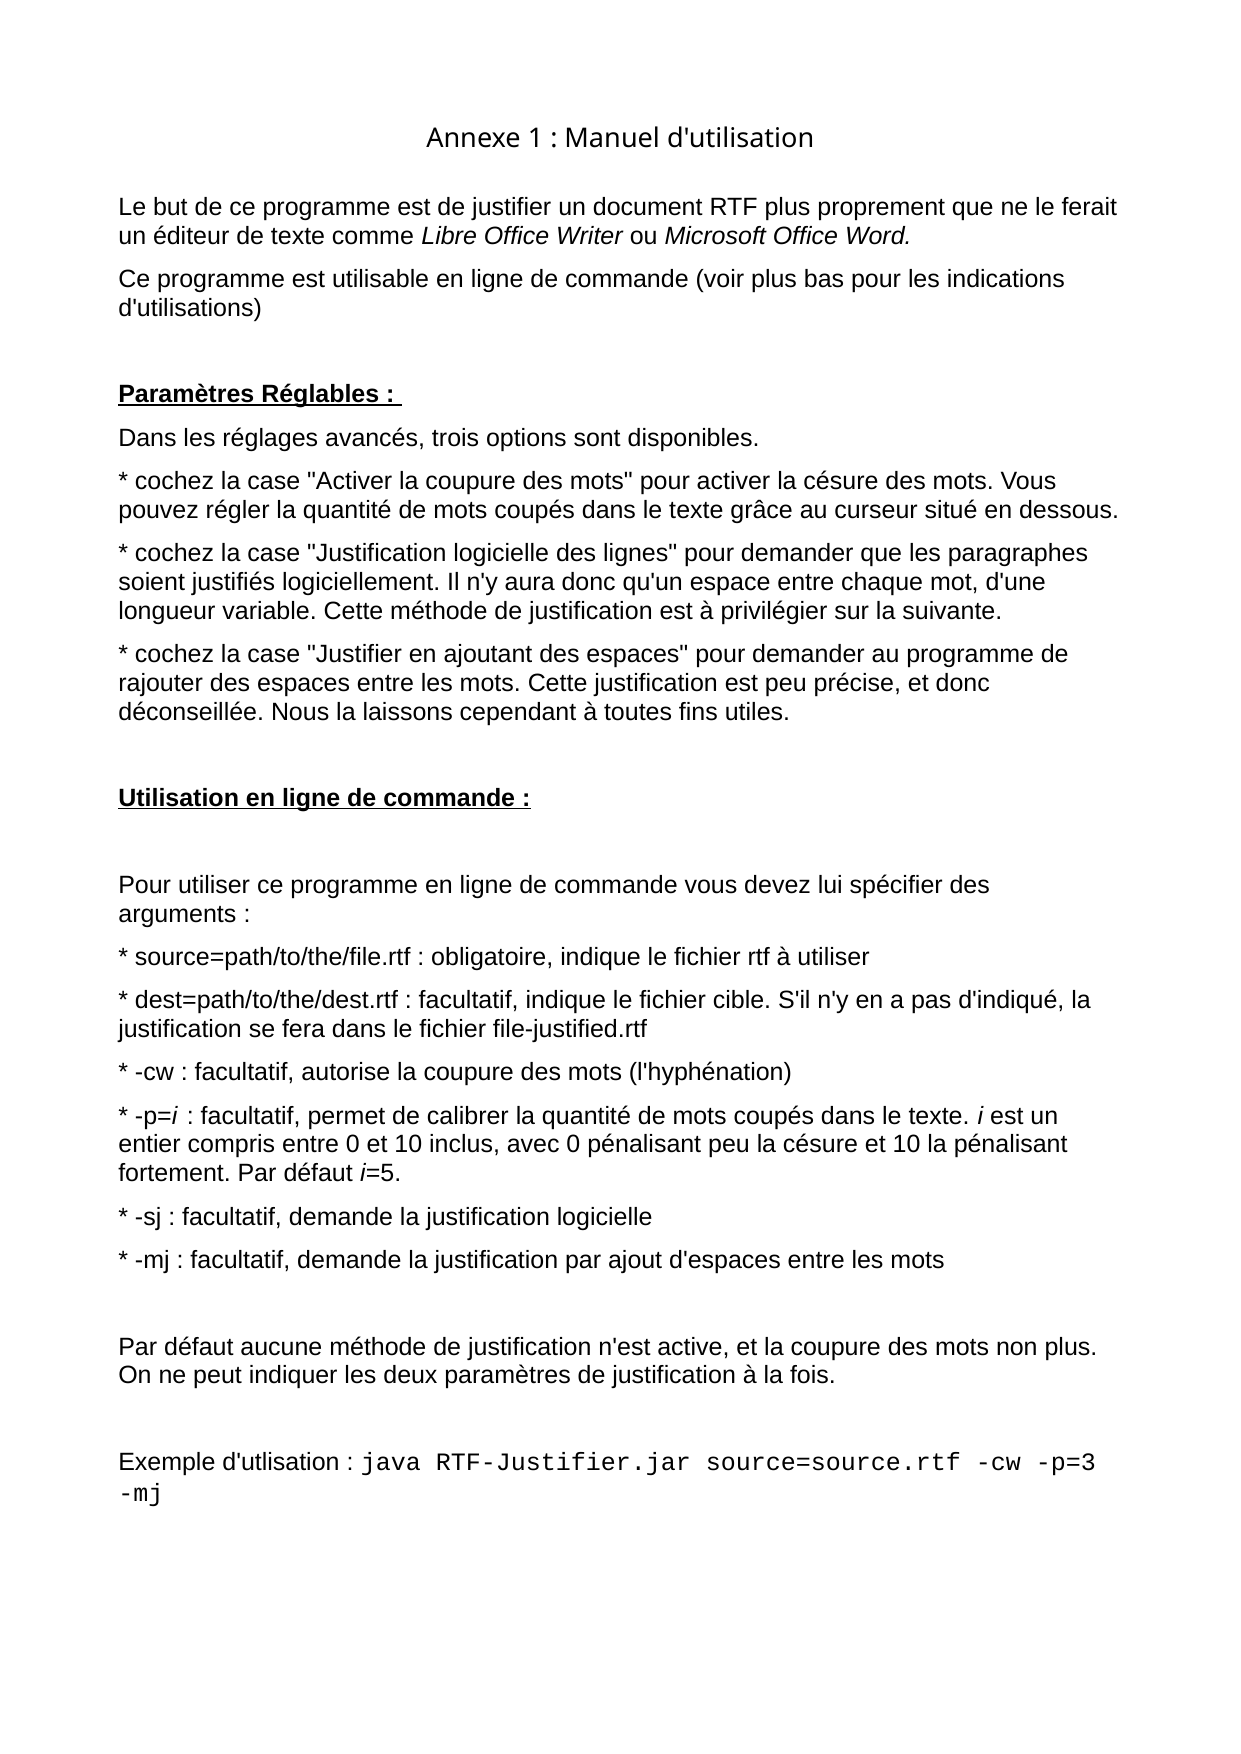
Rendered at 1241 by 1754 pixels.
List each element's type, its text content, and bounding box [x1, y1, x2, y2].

text Le but de ce programme est de justifier un document RTF plus proprement que ne le ferait un éditeur de texte comme Libre Office Writer ou Microsoft Office Word. [118, 192, 1122, 249]
text * cochez la case "Justifier en ajoutant des espaces" pour demander au programme de rajouter des espaces entre les mots. Cette justification est peu précise, et donc déconseillée. Nous la laissons cependant à toutes fins utiles. [118, 639, 1122, 725]
text Utilisation en ligne de commande : [118, 783, 1122, 812]
text * cochez la case "Activer la coupure des mots" pour activer la césure des mots. Vous pouvez régler la quantité de mots coupés dans le texte grâce au curseur situé en dessous. [118, 466, 1122, 523]
text * -cw : facultatif, autorise la coupure des mots (l'hyphénation) [118, 1057, 1122, 1086]
text Paramètres Réglables : [118, 379, 1122, 408]
text Par défaut aucune méthode de justification n'est active, et la coupure des mots non plus. On ne peut indiquer les deux paramètres de justification à la fois. [118, 1332, 1122, 1389]
text * -mj : facultatif, demande la justification par ajout d'espaces entre les mots [118, 1245, 1122, 1274]
text * source=path/to/the/file.rtf : obligatoire, indique le fichier rtf à utiliser [118, 942, 1122, 971]
text * -sj : facultatif, demande la justification logicielle [118, 1202, 1122, 1230]
text * cochez la case "Justification logicielle des lignes" pour demander que les paragraphes soient justifiés logiciellement. Il n'y aura donc qu'un espace entre chaque mot, d'une longueur variable. Cette méthode de justification est à privilégier sur la suivante. [118, 538, 1122, 624]
text * -p=i : facultatif, permet de calibrer la quantité de mots coupés dans le texte. i est un entier compris entre 0 et 10 inclus, avec 0 pénalisant peu la césure et 10 la pénalisant fortement. Par défaut i=5. [118, 1101, 1122, 1187]
text Annexe 1 : Manuel d'utilisation [118, 118, 1122, 155]
text Exemple d'utlisation : java RTF-Justifier.jar source=source.rtf -cw -p=3 -mj [118, 1447, 1122, 1509]
text * dest=path/to/the/dest.rtf : facultatif, indique le fichier cible. S'il n'y en a pas d'indiqué, la justification se fera dans le fichier file-justified.rtf [118, 985, 1122, 1043]
text Ce programme est utilisable en ligne de commande (voir plus bas pour les indications d'utilisations) [118, 264, 1122, 321]
text Dans les réglages avancés, trois options sont disponibles. [118, 423, 1122, 451]
text Pour utiliser ce programme en ligne de commande vous devez lui spécifier des arguments : [118, 870, 1122, 927]
